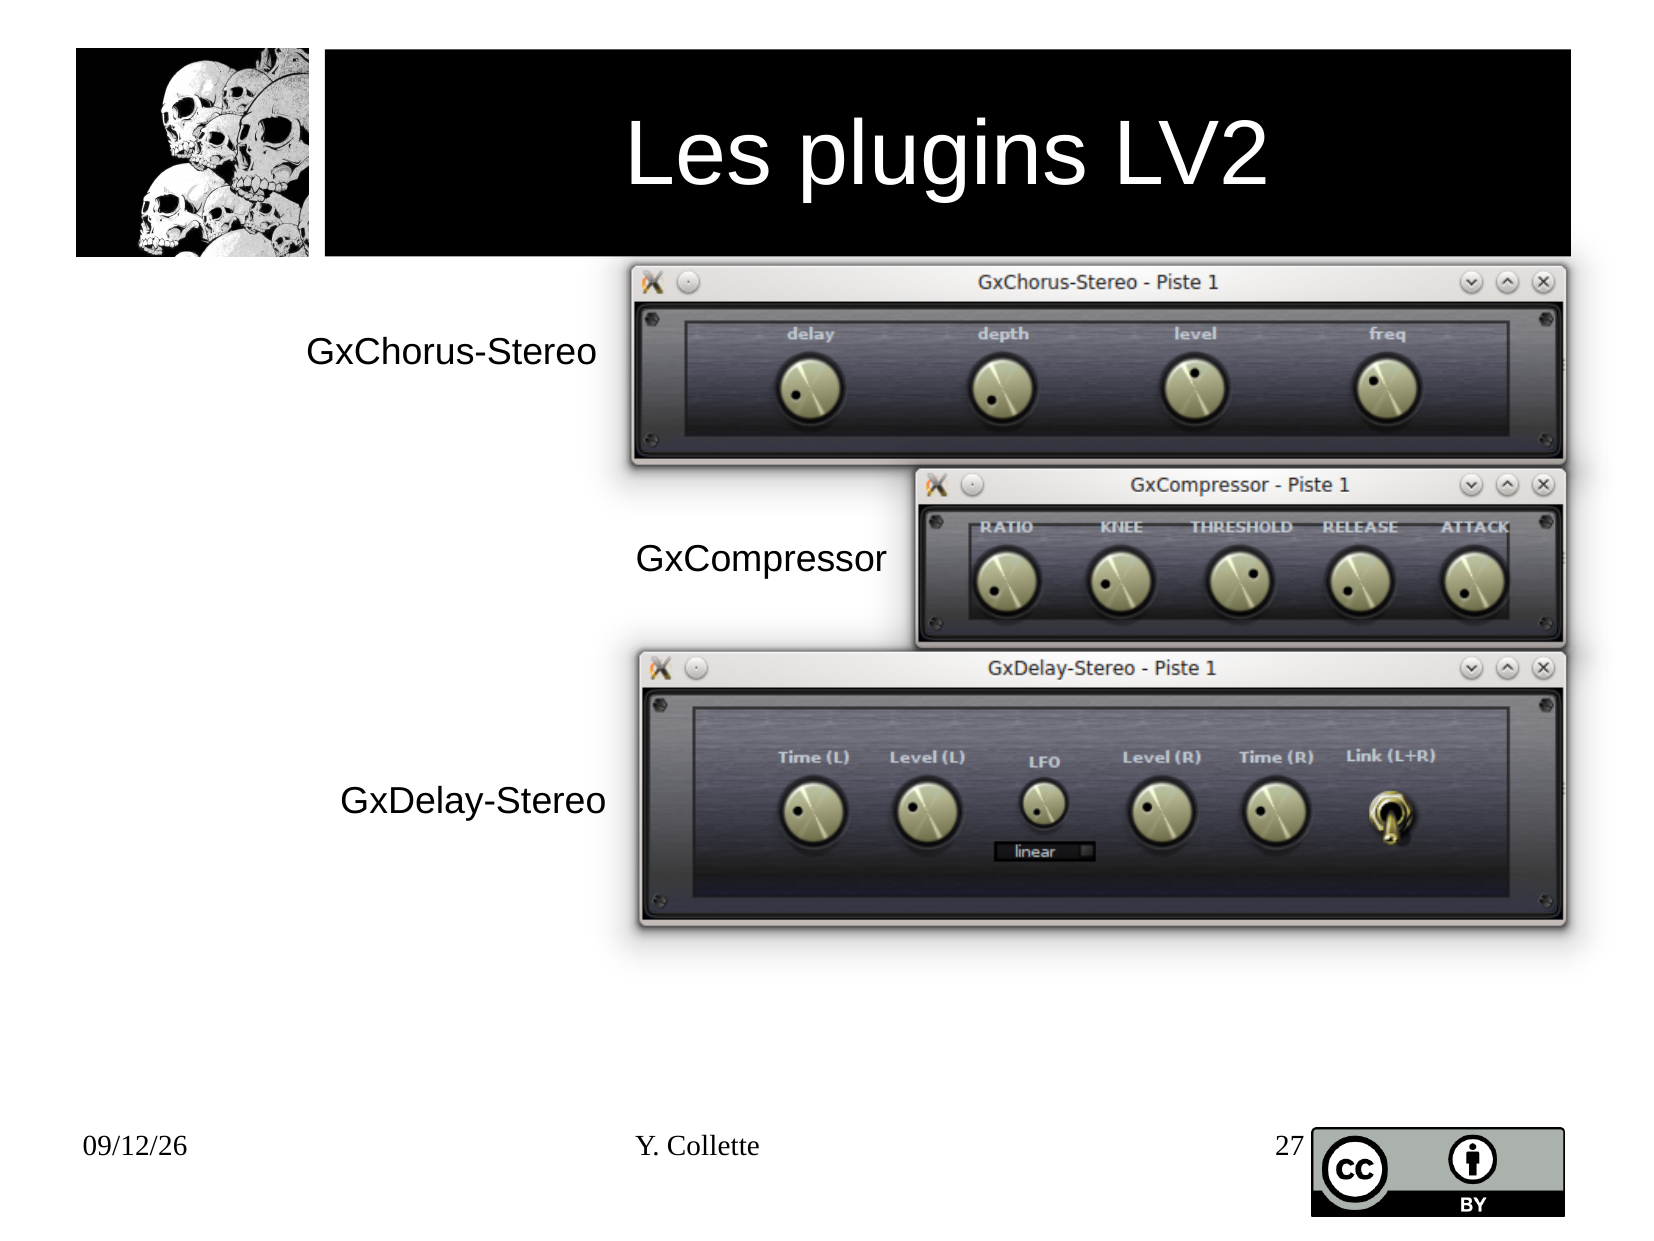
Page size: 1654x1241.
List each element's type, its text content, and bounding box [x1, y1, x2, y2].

title Les plugins LV2 [324, 49, 1571, 257]
text_box GxCompressor [620, 529, 917, 589]
picture [569, 203, 1629, 989]
text_box GxChorus-Stereo [291, 323, 569, 384]
picture [76, 48, 309, 257]
picture [1311, 1127, 1565, 1217]
text_box GxDelay-Stereo [325, 771, 641, 837]
